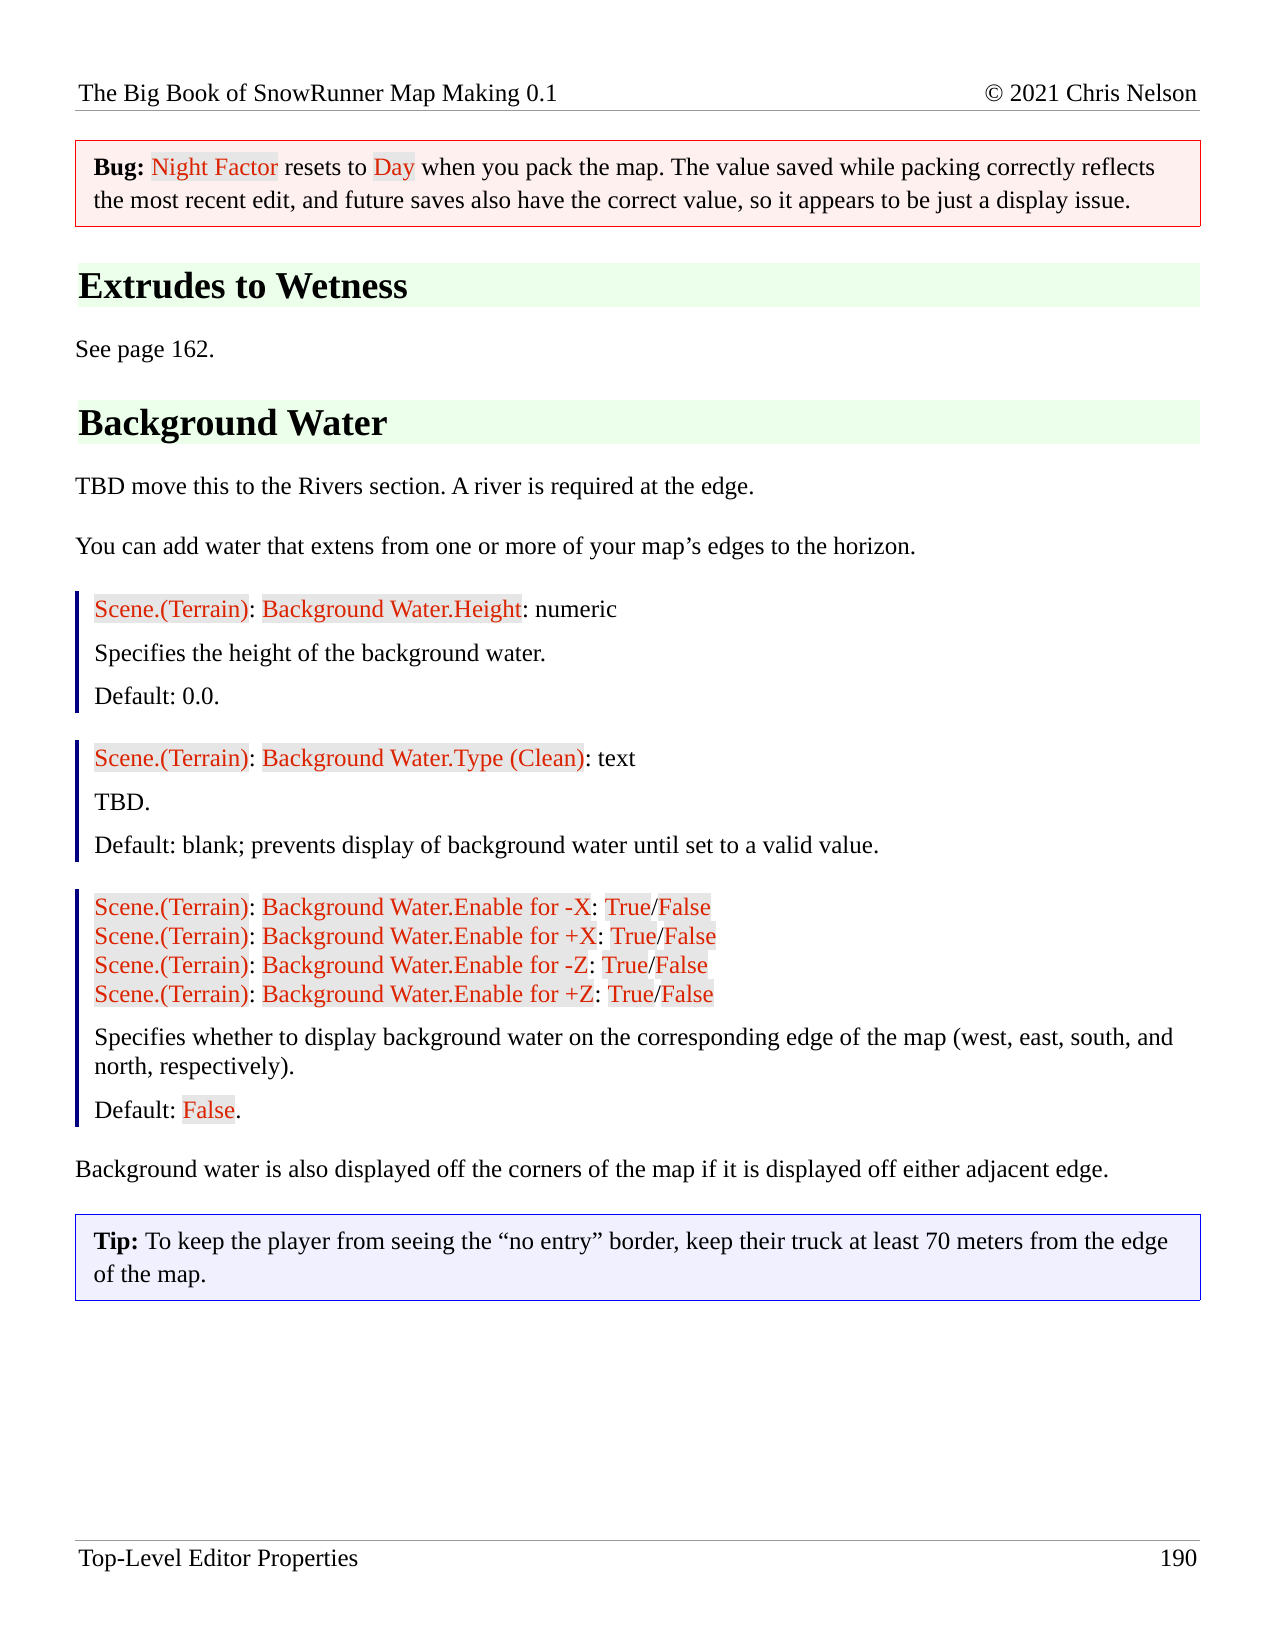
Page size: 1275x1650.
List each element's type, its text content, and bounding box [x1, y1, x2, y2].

text See page 162. [75, 334, 1200, 363]
text Background water is also displayed off the corners of the map if it is displayed off either adjacent edge. [75, 1154, 1200, 1182]
text Specifies whether to display background water on the corresponding edge of the map (west, east, south, and north, respectively). [79, 1019, 1200, 1080]
text Default: False. [79, 1092, 1200, 1127]
text TBD. [79, 784, 1200, 816]
text Scene.(Terrain): Background Water.Height: numeric [79, 591, 1200, 623]
subtitle Background Water [78, 400, 1200, 444]
text Specifies the height of the background water. [79, 634, 1200, 666]
text TBD move this to the Rivers section. A river is required at the edge. [75, 471, 1200, 499]
list To keep the player from seeing the “no entry” border, keep their truck at least 70 meters from the edge of the map. [76, 1215, 1200, 1300]
list Night Factor resets to Day when you pack the map. The value saved while packing correctly reflects the most recent edit, and future saves also have the correct value, so it appears to be just a display issue. [76, 141, 1200, 226]
text Default: 0.0. [79, 678, 1200, 713]
text Scene.(Terrain): Background Water.Type (Clean): text [79, 740, 1200, 772]
text Scene.(Terrain): Background Water.Enable for -X: True/False Scene.(Terrain): Background Water.Enable for +X: True/False Scene.(Terrain): Background Water.Enable for -Z: True/False Scene.(Terrain): Background Water.Enable for +Z: True/False [79, 889, 1200, 1007]
text You can add water that extens from one or more of your map’s edges to the horizon. [75, 531, 1200, 559]
subtitle Extrudes to Wetness [78, 263, 1200, 307]
text Default: blank; prevents display of background water until set to a valid value. [79, 828, 1200, 862]
